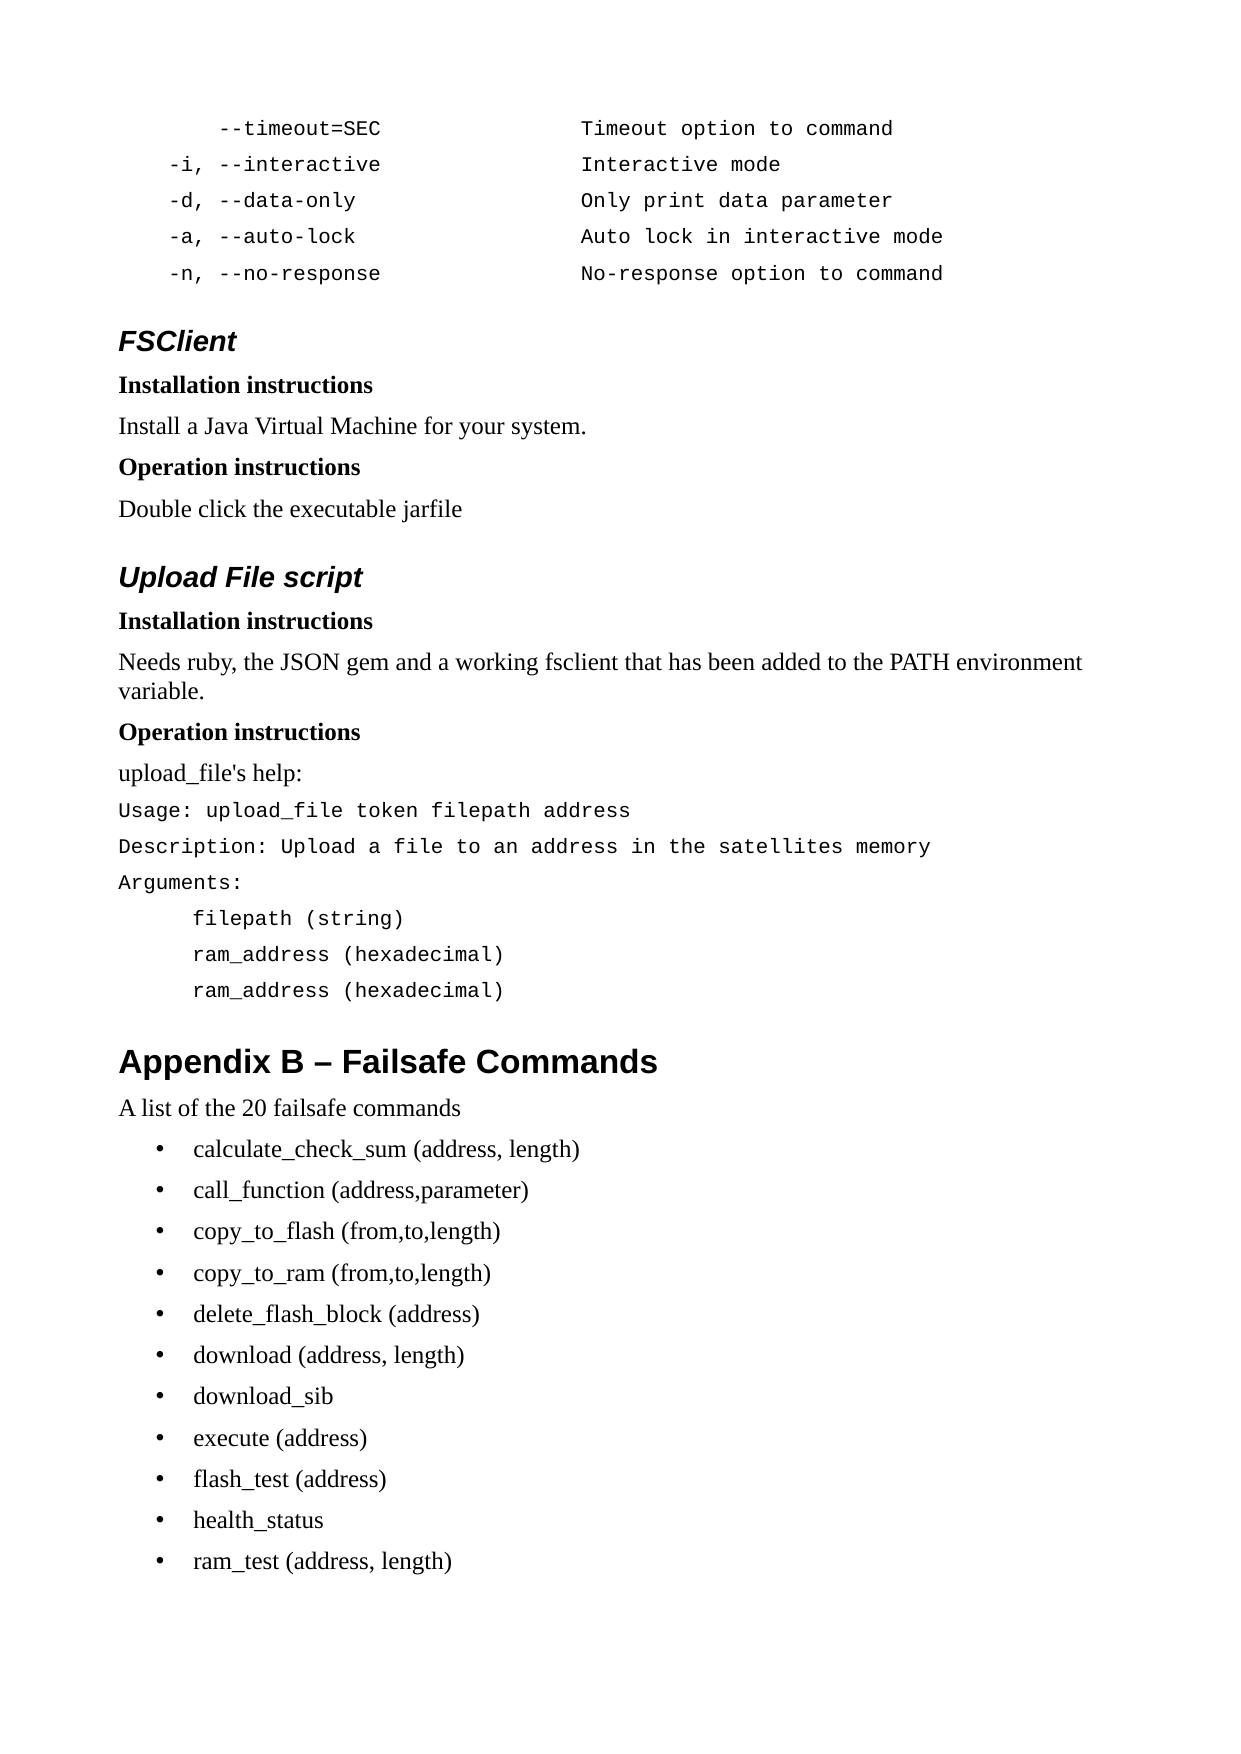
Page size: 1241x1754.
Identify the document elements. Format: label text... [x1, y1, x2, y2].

text Installation instructions [118, 370, 1122, 399]
text Arguments: [118, 872, 1122, 896]
text A list of the 20 failsafe commands [118, 1093, 1122, 1121]
text -n, --no-response No-response option to command [118, 263, 1122, 286]
list ram_test (address, length) [156, 1546, 1122, 1575]
text -i, --interactive Interactive mode [118, 154, 1122, 178]
list flash_test (address) [156, 1464, 1122, 1493]
text -a, --auto-lock Auto lock in interactive mode [118, 227, 1122, 250]
list execute (address) [156, 1423, 1122, 1451]
list calculate_check_sum (address, length) [156, 1134, 1122, 1163]
subtitle Appendix B – Failsafe Commands [118, 1042, 1122, 1080]
text ram_address (hexadecimal) [118, 980, 1122, 1004]
text upload_file's help: [118, 758, 1122, 787]
list health_status [156, 1505, 1122, 1534]
list download (address, length) [156, 1340, 1122, 1369]
text --timeout=SEC Timeout option to command [118, 118, 1122, 142]
text filepath (string) [118, 908, 1122, 932]
text ram_address (hexadecimal) [118, 944, 1122, 968]
text Operation instructions [118, 452, 1122, 481]
text -d, --data-only Only print data parameter [118, 190, 1122, 214]
text Installation instructions [118, 606, 1122, 635]
text Install a Java Virtual Machine for your system. [118, 411, 1122, 440]
list download_sib [156, 1381, 1122, 1410]
list copy_to_ram (from,to,length) [156, 1258, 1122, 1286]
subtitle FSClient [118, 324, 1122, 357]
list copy_to_flash (from,to,length) [156, 1216, 1122, 1245]
text Usage: upload_file token filepath address [118, 800, 1122, 823]
text Double click the executable jarfile [118, 494, 1122, 522]
text Needs ruby, the JSON gem and a working fsclient that has been added to the PATH environment variable. [118, 647, 1122, 705]
subtitle Upload File script [118, 560, 1122, 593]
list call_function (address,parameter) [156, 1175, 1122, 1204]
text Operation instructions [118, 717, 1122, 746]
text Description: Upload a file to an address in the satellites memory [118, 836, 1122, 859]
list delete_flash_block (address) [156, 1299, 1122, 1328]
